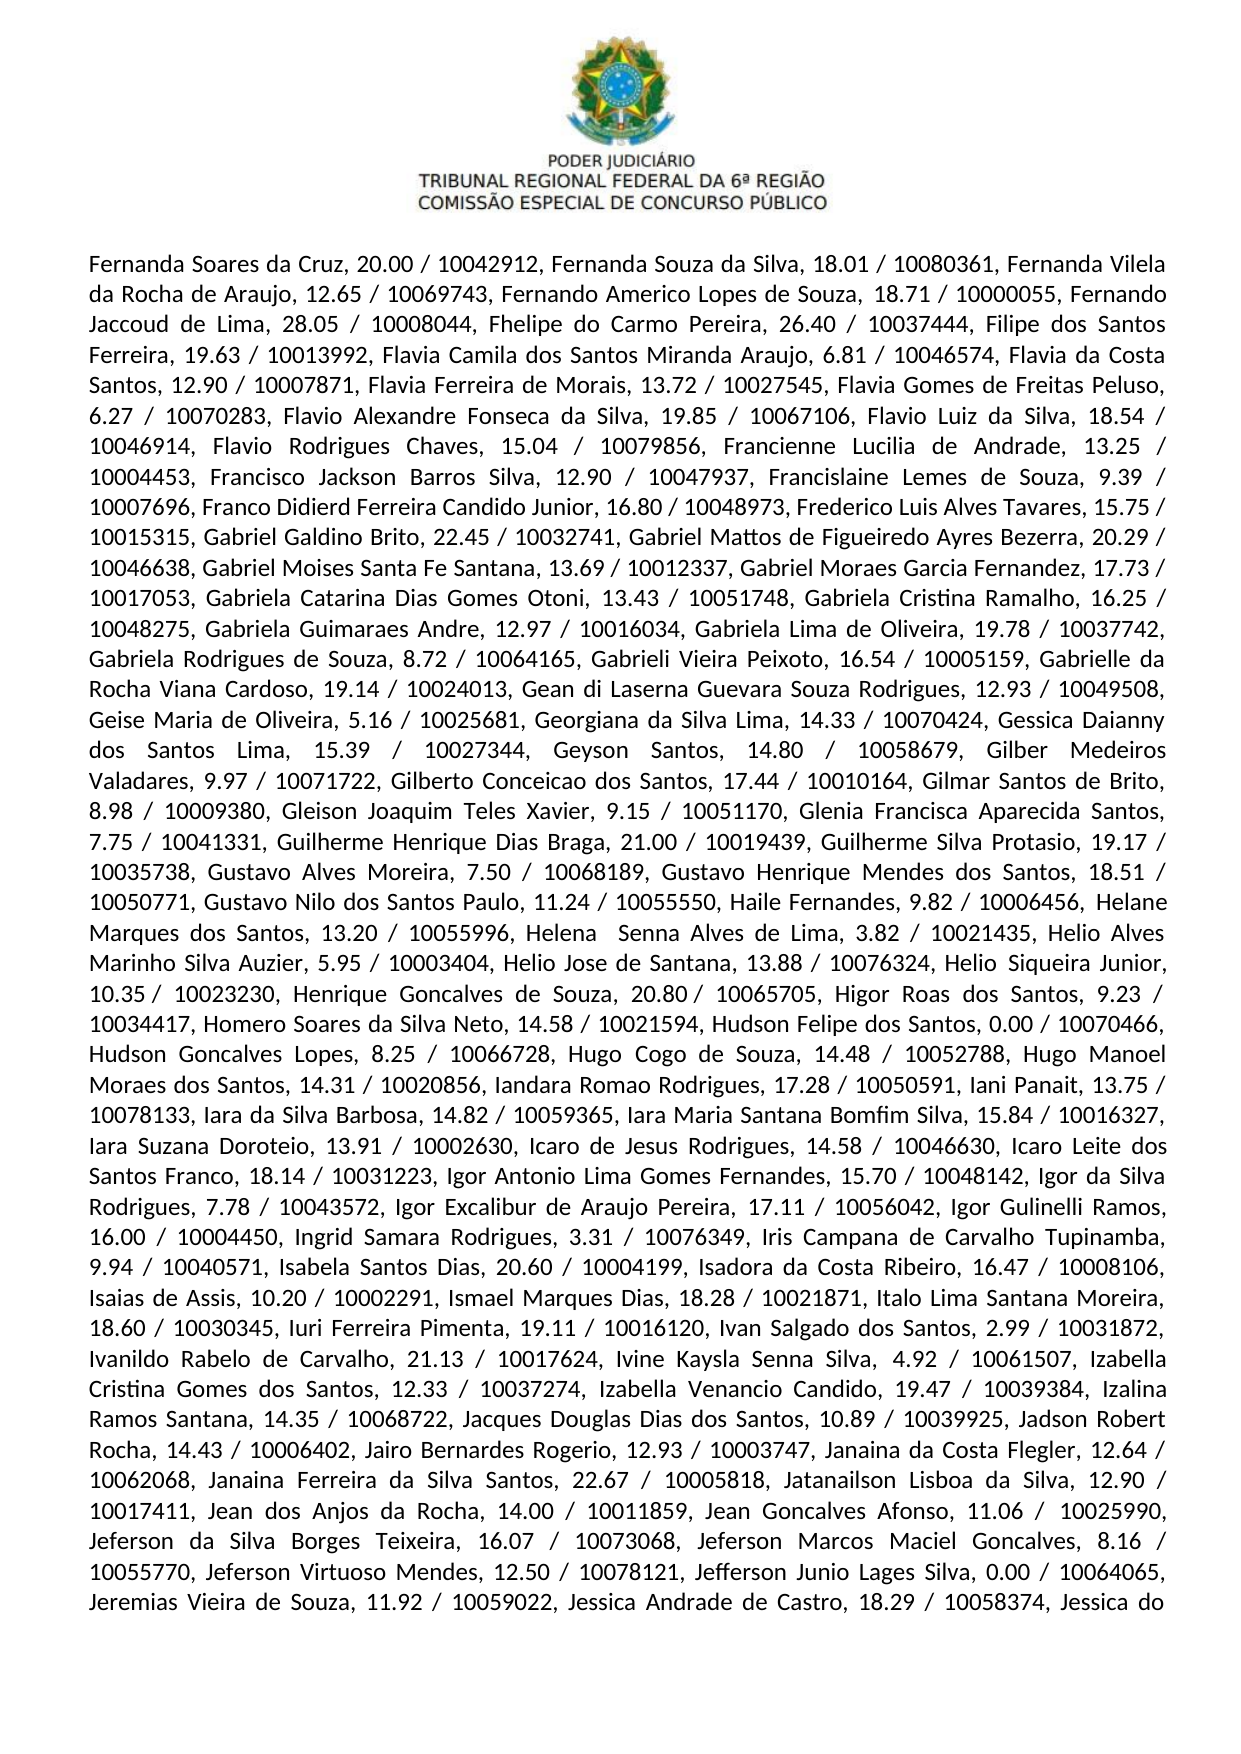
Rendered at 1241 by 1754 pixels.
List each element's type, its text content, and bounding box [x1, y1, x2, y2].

text Fernanda Soares da Cruz, 20.00 / 10042912, Fernanda Souza da Silva, 18.01 / 10080361, Fernanda Vilela da Rocha de Araujo, 12.65 / 10069743, Fernando Americo Lopes de Souza, 18.71 / 10000055, Fernando Jaccoud de Lima, 28.05 / 10008044, Fhelipe do Carmo Pereira, 26.40 / 10037444, Filipe dos Santos Ferreira, 19.63 / 10013992, Flavia Camila dos Santos Miranda Araujo, 6.81 / 10046574, Flavia da Costa Santos, 12.90 / 10007871, Flavia Ferreira de Morais, 13.72 / 10027545, Flavia Gomes de Freitas Peluso, 6.27 / 10070283, Flavio Alexandre Fonseca da Silva, 19.85 / 10067106, Flavio Luiz da Silva, 18.54 / 10046914, Flavio Rodrigues Chaves, 15.04 / 10079856, Francienne Lucilia de Andrade, 13.25 / 10004453, Francisco Jackson Barros Silva, 12.90 / 10047937, Francislaine Lemes de Souza, 9.39 / 10007696, Franco Didierd Ferreira Candido Junior, 16.80 / 10048973, Frederico Luis Alves Tavares, 15.75 / 10015315, Gabriel Galdino Brito, 22.45 / 10032741, Gabriel Mattos de Figueiredo Ayres Bezerra, 20.29 / 10046638, Gabriel Moises Santa Fe Santana, 13.69 / 10012337, Gabriel Moraes Garcia Fernandez, 17.73 / 10017053, Gabriela Catarina Dias Gomes Otoni, 13.43 / 10051748, Gabriela Cristina Ramalho, 16.25 / 10048275, Gabriela Guimaraes Andre, 12.97 / 10016034, Gabriela Lima de Oliveira, 19.78 / 10037742, Gabriela Rodrigues de Souza, 8.72 / 10064165, Gabrieli Vieira Peixoto, 16.54 / 10005159, Gabrielle da Rocha Viana Cardoso, 19.14 / 10024013, Gean di Laserna Guevara Souza Rodrigues, 12.93 / 10049508, Geise Maria de Oliveira, 5.16 / 10025681, Georgiana da Silva Lima, 14.33 / 10070424, Gessica Daianny dos Santos Lima, 15.39 / 10027344, Geyson Santos, 14.80 / 10058679, Gilber Medeiros Valadares, 9.97 / 10071722, Gilberto Conceicao dos Santos, 17.44 / 10010164, Gilmar Santos de Brito, 8.98 / 10009380, Gleison Joaquim Teles Xavier, 9.15 / 10051170, Glenia Francisca Aparecida Santos, 7.75 / 10041331, Guilherme Henrique Dias Braga, 21.00 / 10019439, Guilherme Silva Protasio, 19.17 / 10035738, Gustavo Alves Moreira, 7.50 / 10068189, Gustavo Henrique Mendes dos Santos, 18.51 / 10050771, Gustavo Nilo dos Santos Paulo, 11.24 / 10055550, Haile Fernandes, 9.82 / 10006456, Helane Marques dos Santos, 13.20 / 10055996, Helena Senna Alves de Lima, 3.82 / 10021435, Helio Alves Marinho Silva Auzier, 5.95 / 10003404, Helio Jose de Santana, 13.88 / 10076324, Helio Siqueira Junior, 10.35 / 10023230, Henrique Goncalves de Souza, 20.80 / 10065705, Higor Roas dos Santos, 9.23 / 10034417, Homero Soares da Silva Neto, 14.58 / 10021594, Hudson Felipe dos Santos, 0.00 / 10070466, Hudson Goncalves Lopes, 8.25 / 10066728, Hugo Cogo de Souza, 14.48 / 10052788, Hugo Manoel Moraes dos Santos, 14.31 / 10020856, Iandara Romao Rodrigues, 17.28 / 10050591, Iani Panait, 13.75 / 10078133, Iara da Silva Barbosa, 14.82 / 10059365, Iara Maria Santana Bomfim Silva, 15.84 / 10016327, Iara Suzana Doroteio, 13.91 / 10002630, Icaro de Jesus Rodrigues, 14.58 / 10046630, Icaro Leite dos Santos Franco, 18.14 / 10031223, Igor Antonio Lima Gomes Fernandes, 15.70 / 10048142, Igor da Silva Rodrigues, 7.78 / 10043572, Igor Excalibur de Araujo Pereira, 17.11 / 10056042, Igor Gulinelli Ramos, 16.00 / 10004450, Ingrid Samara Rodrigues, 3.31 / 10076349, Iris Campana de Carvalho Tupinamba, 9.94 / 10040571, Isabela Santos Dias, 20.60 / 10004199, Isadora da Costa Ribeiro, 16.47 / 10008106, Isaias de Assis, 10.20 / 10002291, Ismael Marques Dias, 18.28 / 10021871, Italo Lima Santana Moreira, 18.60 / 10030345, Iuri Ferreira Pimenta, 19.11 / 10016120, Ivan Salgado dos Santos, 2.99 / 10031872, Ivanildo Rabelo de Carvalho, 21.13 / 10017624, Ivine Kaysla Senna Silva, 4.92 / 10061507, Izabella Cristina Gomes dos Santos, 12.33 / 10037274, Izabella Venancio Candido, 19.47 / 10039384, Izalina Ramos Santana, 14.35 / 10068722, Jacques Douglas Dias dos Santos, 10.89 / 10039925, Jadson Robert Rocha, 14.43 / 10006402, Jairo Bernardes Rogerio, 12.93 / 10003747, Janaina da Costa Flegler, 12.64 / 10062068, Janaina Ferreira da Silva Santos, 22.67 / 10005818, Jatanailson Lisboa da Silva, 12.90 / 10017411, Jean dos Anjos da Rocha, 14.00 / 10011859, Jean Goncalves Afonso, 11.06 / 10025990, Jeferson da Silva Borges Teixeira, 16.07 / 10073068, Jeferson Marcos Maciel Goncalves, 8.16 / 10055770, Jeferson Virtuoso Mendes, 12.50 / 10078121, Jefferson Junio Lages Silva, 0.00 / 10064065, Jeremias Vieira de Souza, 11.92 / 10059022, Jessica Andrade de Castro, 18.29 / 10058374, Jessica do [89, 248, 1167, 1617]
picture [406, 0, 834, 225]
